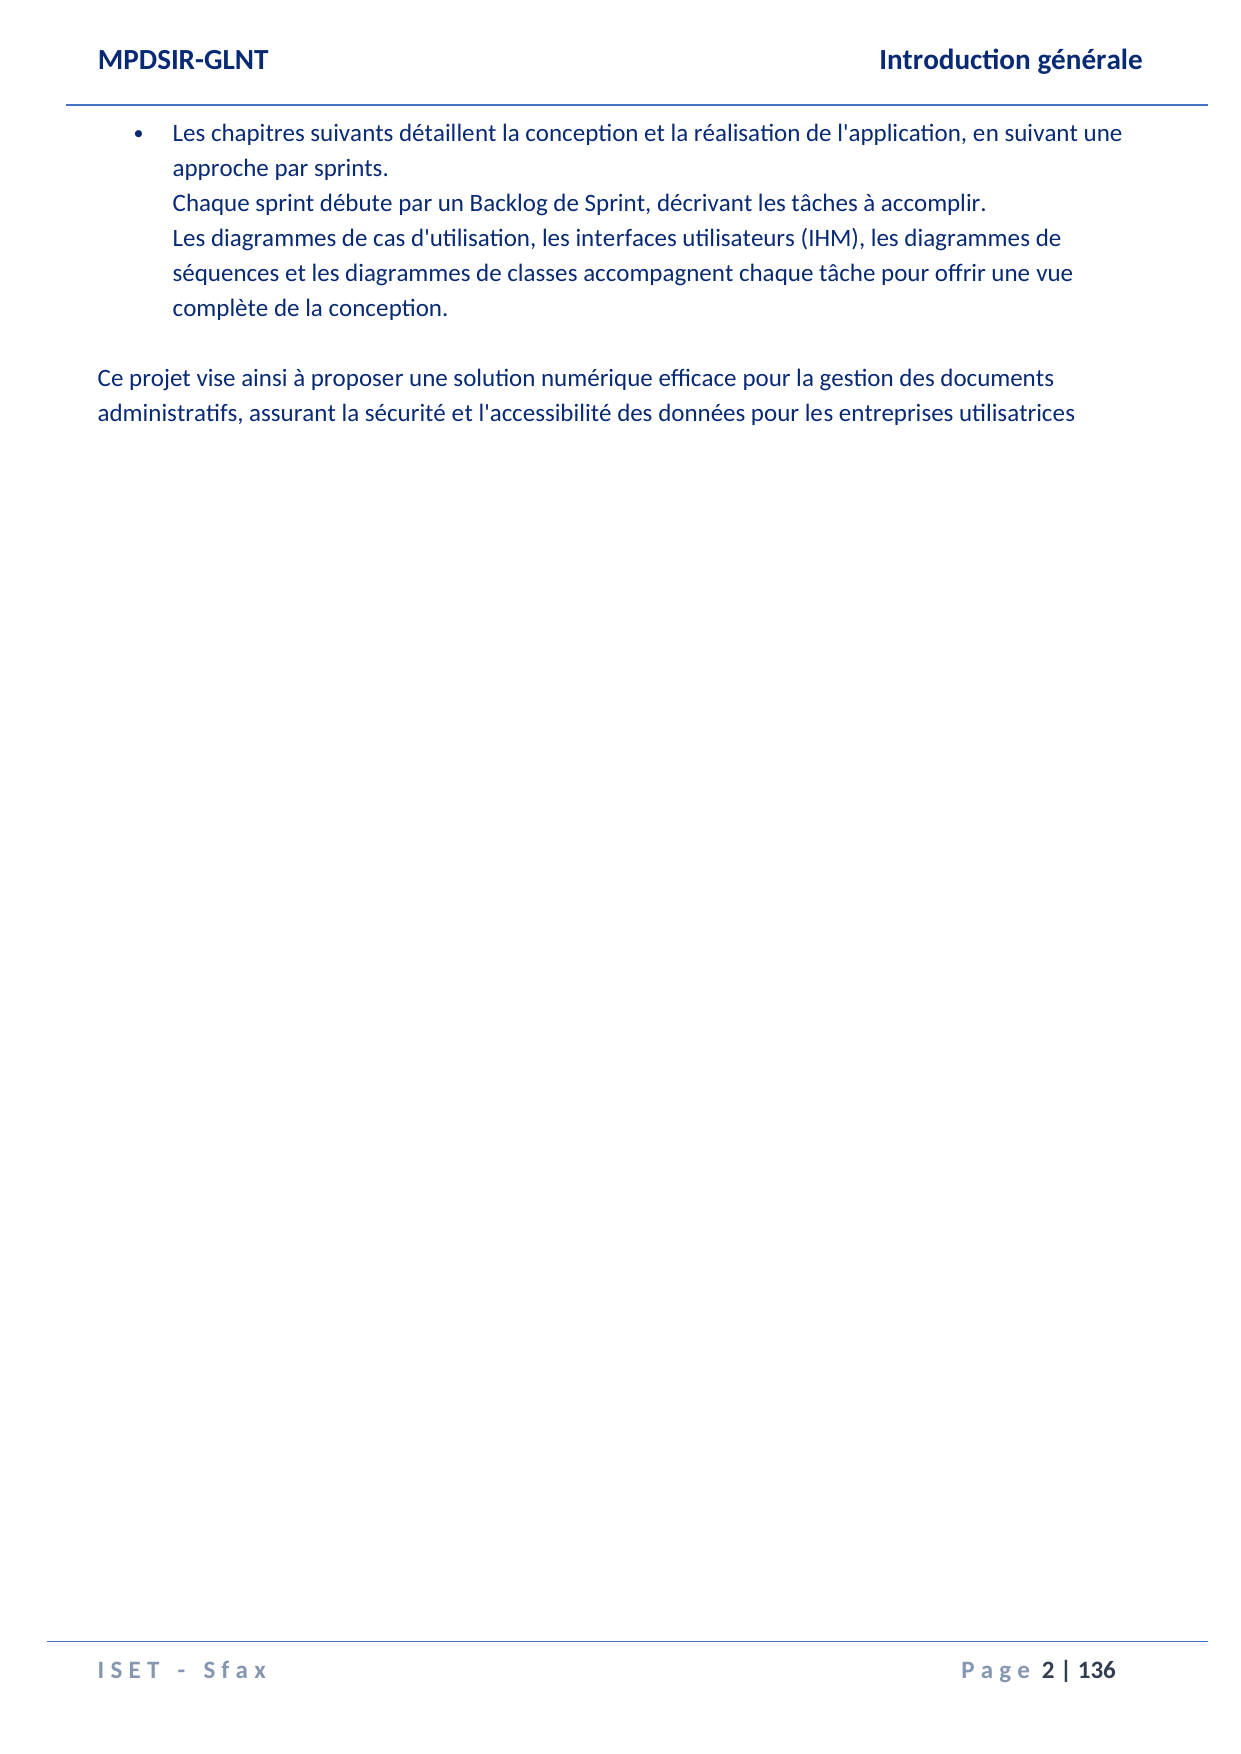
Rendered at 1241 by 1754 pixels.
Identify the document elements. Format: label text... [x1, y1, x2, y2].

text Le­s diagrammes de cas d'utilisation, les inte­rfaces utilisateurs (IHM), les diagramme­s de séquences e­t les diagrammes de classe­s accompagnent chaque tâche pour offrir une­ vue complète de la conce­ption. [172, 222, 1143, 323]
list Les chapitres suivants détaille­nt la conception et la réalisation de l'application, e­n suivant une approche par sprints. [135, 117, 1143, 183]
text Ce projet vise ainsi à propose­r une solution numérique efficace­ pour la gestion des documents administratifs, assurant la sécurité e­t l'accessibilité des données pour le­s entreprises utilisatrice­s [97, 362, 1143, 428]
text Chaque sprint débute­ par un Backlog de Sprint, décrivant les tâches à accomplir. [172, 187, 1143, 218]
